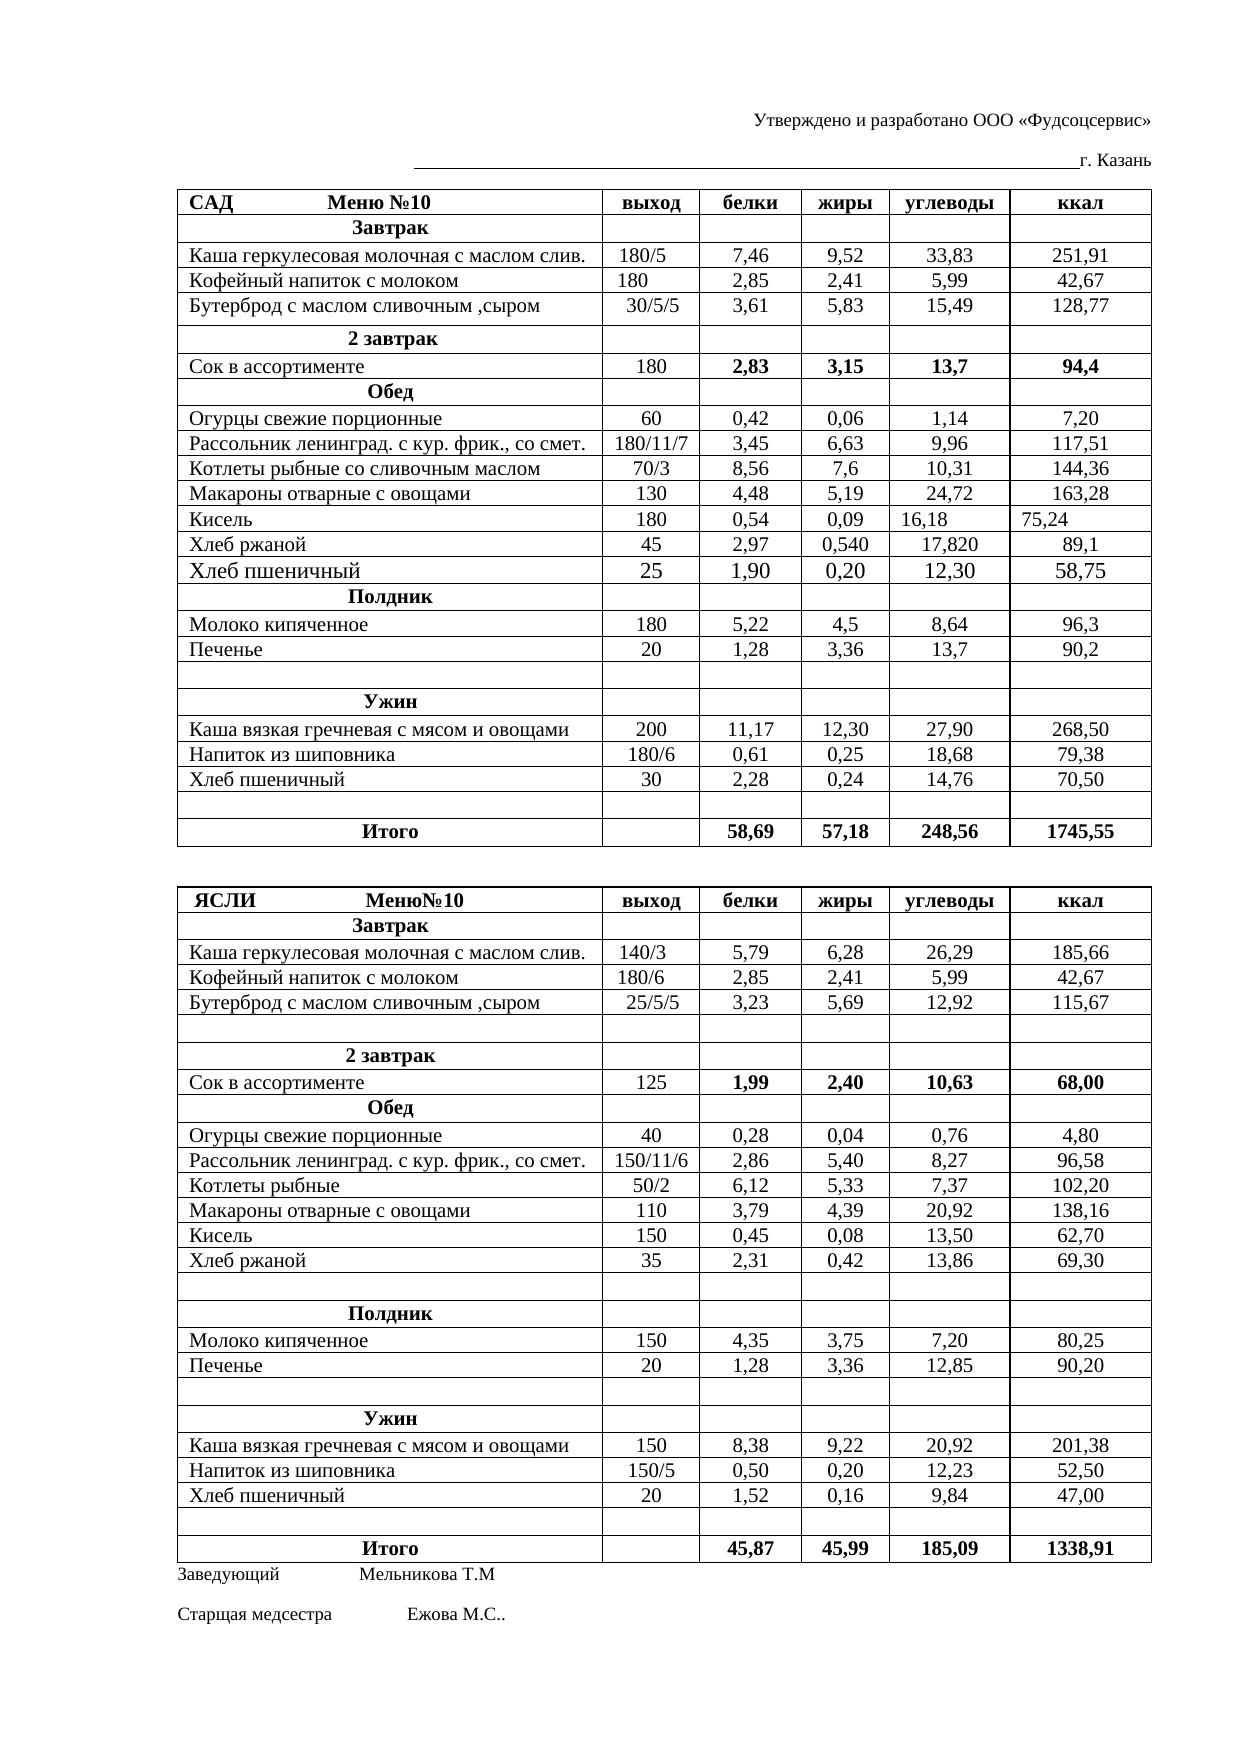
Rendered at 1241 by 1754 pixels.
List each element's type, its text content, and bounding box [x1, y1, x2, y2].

table_cell [603, 1378, 699, 1404]
table_cell [603, 1015, 699, 1042]
table_cell 58,75 [1011, 557, 1151, 583]
table_cell 2,40 [802, 1070, 889, 1094]
table_cell 3,45 [700, 431, 801, 455]
table_header белки [700, 190, 801, 214]
table_cell 110 [603, 1198, 699, 1222]
table_cell 6,12 [700, 1173, 801, 1197]
table_cell 2 завтрак [178, 1043, 602, 1069]
table_cell 33,83 [890, 243, 1009, 267]
table_cell [603, 662, 699, 688]
table_cell Завтрак [178, 913, 602, 939]
table_cell 1,14 [890, 406, 1009, 430]
table_cell 80,25 [1011, 1328, 1151, 1352]
table_cell 20,92 [890, 1198, 1009, 1222]
text Старщая медсестра Ежова М.С.. [177, 1603, 1152, 1624]
table_cell 52,50 [1011, 1458, 1151, 1482]
table_cell 42,67 [1011, 965, 1151, 989]
table_cell 4,80 [1011, 1123, 1151, 1147]
table_cell [603, 1095, 699, 1122]
table_cell 24,72 [890, 481, 1009, 505]
table_cell 50/2 [603, 1173, 699, 1197]
table_cell 3,79 [700, 1198, 801, 1222]
table_cell 20 [603, 1483, 699, 1507]
table_header жиры [802, 888, 889, 912]
table_cell [890, 584, 1009, 610]
table_cell Хлеб пшеничный [178, 1483, 602, 1507]
table_cell Кисель [178, 1223, 602, 1247]
table_cell [890, 1406, 1009, 1432]
table_cell [700, 1406, 801, 1432]
table_cell [700, 1273, 801, 1299]
table_cell Рассольник ленинград. с кур. фрик., со смет. [178, 1148, 602, 1172]
table_cell 94,4 [1011, 354, 1151, 378]
table_cell 6,28 [802, 940, 889, 964]
table_cell Молоко кипяченное [178, 1328, 602, 1352]
table_cell [700, 1015, 801, 1042]
table_header ЯСЛИ Меню№10 [178, 888, 602, 912]
table_cell [700, 662, 801, 688]
table_cell [1011, 913, 1151, 939]
table_cell 9,96 [890, 431, 1009, 455]
table_cell 0,25 [802, 742, 889, 766]
table_cell 4,48 [700, 481, 801, 505]
table_cell 45 [603, 532, 699, 556]
table_cell 0,50 [700, 1458, 801, 1482]
table_cell [1011, 792, 1151, 818]
table_cell 0,42 [802, 1248, 889, 1272]
table_cell 27,90 [890, 716, 1009, 741]
table_cell 90,20 [1011, 1353, 1151, 1377]
table_cell 10,63 [890, 1070, 1009, 1094]
table_cell [700, 326, 801, 352]
table_cell 2,41 [802, 965, 889, 989]
text Заведующий Мельникова Т.М [177, 1563, 1152, 1585]
table_cell [178, 792, 602, 818]
table_cell 185,66 [1011, 940, 1151, 964]
table_cell [1011, 1508, 1151, 1535]
table_header выход [603, 888, 699, 912]
table_cell 115,67 [1011, 990, 1151, 1014]
table_header ккал [1011, 190, 1151, 214]
table_cell Полдник [178, 1301, 602, 1327]
table_cell [1011, 1273, 1151, 1299]
table_cell 7,37 [890, 1173, 1009, 1197]
table_cell 150/5 [603, 1458, 699, 1482]
table_cell [700, 1043, 801, 1069]
table_cell Хлеб пшеничный [178, 557, 602, 583]
table_cell 2,97 [700, 532, 801, 556]
table_cell [603, 689, 699, 715]
table_header углеводы [890, 190, 1009, 214]
table_cell 12,30 [802, 716, 889, 741]
table_cell 0,45 [700, 1223, 801, 1247]
table_cell 3,23 [700, 990, 801, 1014]
table_cell [603, 1043, 699, 1069]
table_cell Бутерброд с маслом сливочным ,сыром [178, 990, 602, 1014]
table_cell 18,68 [890, 742, 1009, 766]
table_cell 25/5/5 [603, 990, 699, 1014]
table_cell 102,20 [1011, 1173, 1151, 1197]
table_cell 0,20 [802, 1458, 889, 1482]
table_cell [802, 1095, 889, 1122]
table_cell 30/5/5 [603, 293, 699, 325]
table_cell 201,38 [1011, 1433, 1151, 1457]
text Утверждено и разработано ООО «Фудсоцсервис» [177, 109, 1152, 131]
table_cell 9,84 [890, 1483, 1009, 1507]
table_cell 12,30 [890, 557, 1009, 583]
table_cell 1,99 [700, 1070, 801, 1094]
table_cell Хлеб ржаной [178, 1248, 602, 1272]
table_cell 0,76 [890, 1123, 1009, 1147]
table_cell Обед [178, 1095, 602, 1122]
table_cell [802, 1378, 889, 1404]
table_cell Кисель [178, 506, 602, 531]
table_cell 4,35 [700, 1328, 801, 1352]
table_cell 9,22 [802, 1433, 889, 1457]
table_cell 89,1 [1011, 532, 1151, 556]
table_cell [603, 1536, 699, 1562]
table_cell 40 [603, 1123, 699, 1147]
table_cell [603, 326, 699, 352]
table_cell 11,17 [700, 716, 801, 741]
table_cell 180/6 [603, 965, 699, 989]
table_header углеводы [890, 888, 1009, 912]
table_cell 2,41 [802, 268, 889, 292]
table_cell 15,49 [890, 293, 1009, 325]
table_cell 180 [603, 506, 699, 531]
table_cell [178, 1378, 602, 1404]
table_cell Напиток из шиповника [178, 1458, 602, 1482]
table_cell 3,15 [802, 354, 889, 378]
table_cell [802, 1015, 889, 1042]
table_cell 2,83 [700, 354, 801, 378]
table_cell Молоко кипяченное [178, 611, 602, 636]
table_cell [1011, 1015, 1151, 1042]
table_cell 5,83 [802, 293, 889, 325]
table_cell 0,09 [802, 506, 889, 531]
table_cell 4,39 [802, 1198, 889, 1222]
table_cell [1011, 326, 1151, 352]
table_cell 140/3 [603, 940, 699, 964]
table_cell 47,00 [1011, 1483, 1151, 1507]
table_cell [890, 1508, 1009, 1535]
table_cell 9,52 [802, 243, 889, 267]
table_cell Бутерброд с маслом сливочным ,сыром [178, 293, 602, 325]
table_cell [802, 215, 889, 242]
table_cell 180 [603, 354, 699, 378]
table_cell Печенье [178, 637, 602, 661]
table_cell [890, 1043, 1009, 1069]
table_cell [890, 379, 1009, 405]
table_cell 1,28 [700, 1353, 801, 1377]
table_cell 163,28 [1011, 481, 1151, 505]
table_header выход [603, 190, 699, 214]
table_cell 1,28 [700, 637, 801, 661]
table_header ккал [1011, 888, 1151, 912]
table_cell 4,5 [802, 611, 889, 636]
table_cell Итого [178, 819, 602, 846]
table_cell 13,7 [890, 637, 1009, 661]
table_cell 8,38 [700, 1433, 801, 1457]
table_cell Каша геркулесовая молочная с маслом слив. [178, 940, 602, 964]
table_cell 5,99 [890, 965, 1009, 989]
table_cell [178, 1273, 602, 1299]
table_cell [1011, 1043, 1151, 1069]
table_cell 60 [603, 406, 699, 430]
table_cell 180/5 [603, 243, 699, 267]
table_cell Огурцы свежие порционные [178, 1123, 602, 1147]
table_cell 180/11/7 [603, 431, 699, 455]
table_cell 58,69 [700, 819, 801, 846]
table_cell 96,58 [1011, 1148, 1151, 1172]
table_cell 3,61 [700, 293, 801, 325]
table_cell 3,36 [802, 1353, 889, 1377]
table_cell 5,69 [802, 990, 889, 1014]
table_cell 79,38 [1011, 742, 1151, 766]
table_cell [802, 1043, 889, 1069]
table_cell 5,33 [802, 1173, 889, 1197]
table_cell Огурцы свежие порционные [178, 406, 602, 430]
table_cell 10,31 [890, 456, 1009, 480]
table_cell 0,08 [802, 1223, 889, 1247]
table_cell 26,29 [890, 940, 1009, 964]
table_cell 2,86 [700, 1148, 801, 1172]
table_cell [700, 584, 801, 610]
table_cell 5,22 [700, 611, 801, 636]
table_cell 2,85 [700, 965, 801, 989]
table_cell 150 [603, 1433, 699, 1457]
table_cell 62,70 [1011, 1223, 1151, 1247]
table_cell 70,50 [1011, 767, 1151, 791]
table_cell [890, 1095, 1009, 1122]
table_cell 42,67 [1011, 268, 1151, 292]
table_cell Котлеты рыбные [178, 1173, 602, 1197]
table_cell [603, 1273, 699, 1299]
table_cell [1011, 662, 1151, 688]
table_cell [1011, 584, 1151, 610]
table_cell 150 [603, 1328, 699, 1352]
table_cell [603, 792, 699, 818]
table_cell [1011, 689, 1151, 715]
table_cell [700, 689, 801, 715]
table_cell [700, 215, 801, 242]
table_cell [890, 1273, 1009, 1299]
table_cell [890, 1015, 1009, 1042]
table_cell 7,20 [890, 1328, 1009, 1352]
table_cell 0,42 [700, 406, 801, 430]
table_cell 5,40 [802, 1148, 889, 1172]
table_cell [890, 1378, 1009, 1404]
table_cell 0,06 [802, 406, 889, 430]
table_cell [802, 662, 889, 688]
table_cell [603, 819, 699, 846]
table_cell [1011, 379, 1151, 405]
table_cell 3,36 [802, 637, 889, 661]
table_cell 25 [603, 557, 699, 583]
table_cell [802, 689, 889, 715]
table_cell 14,76 [890, 767, 1009, 791]
table_cell Каша вязкая гречневая с мясом и овощами [178, 716, 602, 741]
table_cell Кофейный напиток с молоком [178, 268, 602, 292]
table_cell Сок в ассортименте [178, 354, 602, 378]
table_cell [890, 689, 1009, 715]
table_cell 7,6 [802, 456, 889, 480]
table_cell [802, 792, 889, 818]
table_cell 68,00 [1011, 1070, 1151, 1094]
table_cell Макароны отварные с овощами [178, 481, 602, 505]
table_cell [603, 215, 699, 242]
table_cell Завтрак [178, 215, 602, 242]
table_cell [802, 913, 889, 939]
table_cell [178, 1508, 602, 1535]
table_cell 8,64 [890, 611, 1009, 636]
table_cell 13,86 [890, 1248, 1009, 1272]
table_cell 150 [603, 1223, 699, 1247]
table_cell [700, 913, 801, 939]
table_cell Кофейный напиток с молоком [178, 965, 602, 989]
table_cell Хлеб пшеничный [178, 767, 602, 791]
table_cell [603, 913, 699, 939]
table_cell Макароны отварные с овощами [178, 1198, 602, 1222]
table_cell [890, 1301, 1009, 1327]
table_cell 138,16 [1011, 1198, 1151, 1222]
table_cell Котлеты рыбные со сливочным маслом [178, 456, 602, 480]
table_cell [700, 379, 801, 405]
table_cell [1011, 1095, 1151, 1122]
table_cell 2 завтрак [178, 326, 602, 352]
table_header жиры [802, 190, 889, 214]
table_cell [178, 1015, 602, 1042]
table_cell 1338,91 [1011, 1536, 1151, 1562]
table_cell 96,3 [1011, 611, 1151, 636]
table_cell 5,99 [890, 268, 1009, 292]
table_cell 5,79 [700, 940, 801, 964]
table_cell [890, 215, 1009, 242]
table_cell 180 [603, 268, 699, 292]
table_cell 0,61 [700, 742, 801, 766]
table_cell 5,19 [802, 481, 889, 505]
table_cell 13,7 [890, 354, 1009, 378]
table_cell [802, 1406, 889, 1432]
table_cell 0,24 [802, 767, 889, 791]
table_cell 2,31 [700, 1248, 801, 1272]
table_cell [603, 1406, 699, 1432]
table_cell 185,09 [890, 1536, 1009, 1562]
table_cell [802, 326, 889, 352]
table_cell 248,56 [890, 819, 1009, 846]
table_cell 16,18 [890, 506, 1009, 531]
table_cell Рассольник ленинград. с кур. фрик., со смет. [178, 431, 602, 455]
table_cell 7,46 [700, 243, 801, 267]
table_cell [1011, 1406, 1151, 1432]
table_cell 0,16 [802, 1483, 889, 1507]
table_cell 12,23 [890, 1458, 1009, 1482]
table_cell 45,87 [700, 1536, 801, 1562]
table_cell 8,56 [700, 456, 801, 480]
table_cell [700, 1508, 801, 1535]
table_cell 0,54 [700, 506, 801, 531]
table_cell [890, 792, 1009, 818]
table_cell 1,52 [700, 1483, 801, 1507]
table_cell [603, 584, 699, 610]
table_cell 0,28 [700, 1123, 801, 1147]
table_cell [1011, 215, 1151, 242]
table_header САД Меню №10 [178, 190, 602, 214]
table_cell 180 [603, 611, 699, 636]
table_cell [802, 379, 889, 405]
table_cell Хлеб ржаной [178, 532, 602, 556]
table_cell Ужин [178, 689, 602, 715]
table_cell 0,04 [802, 1123, 889, 1147]
table_cell 8,27 [890, 1148, 1009, 1172]
table_cell 2,85 [700, 268, 801, 292]
table_cell Каша вязкая гречневая с мясом и овощами [178, 1433, 602, 1457]
table_cell [700, 1378, 801, 1404]
table_cell [890, 913, 1009, 939]
table_cell 7,20 [1011, 406, 1151, 430]
table_cell 90,2 [1011, 637, 1151, 661]
table_header белки [700, 888, 801, 912]
table_cell [700, 792, 801, 818]
table_cell 0,20 [802, 557, 889, 583]
table_cell [603, 379, 699, 405]
table_cell 0,540 [802, 532, 889, 556]
table_cell Ужин [178, 1406, 602, 1432]
table_cell 6,63 [802, 431, 889, 455]
table_cell [890, 662, 1009, 688]
table_cell 180/6 [603, 742, 699, 766]
table_cell 12,85 [890, 1353, 1009, 1377]
table_cell 144,36 [1011, 456, 1151, 480]
table_cell 13,50 [890, 1223, 1009, 1247]
table_cell 45,99 [802, 1536, 889, 1562]
table_cell [603, 1301, 699, 1327]
table_cell 117,51 [1011, 431, 1151, 455]
table_cell 69,30 [1011, 1248, 1151, 1272]
table_cell [700, 1301, 801, 1327]
table_cell 3,75 [802, 1328, 889, 1352]
table_cell 20 [603, 1353, 699, 1377]
table_cell 20 [603, 637, 699, 661]
table_cell Сок в ассортименте [178, 1070, 602, 1094]
table_cell Печенье [178, 1353, 602, 1377]
table_cell [802, 584, 889, 610]
table_cell 30 [603, 767, 699, 791]
table_cell 2,28 [700, 767, 801, 791]
table_cell 128,77 [1011, 293, 1151, 325]
table_cell Напиток из шиповника [178, 742, 602, 766]
table_cell 20,92 [890, 1433, 1009, 1457]
table_cell [1011, 1301, 1151, 1327]
table_cell [890, 326, 1009, 352]
table_cell Полдник [178, 584, 602, 610]
text г. Казань [177, 149, 1152, 171]
table_cell Обед [178, 379, 602, 405]
table_cell [178, 662, 602, 688]
table_cell [603, 1508, 699, 1535]
table_cell [802, 1273, 889, 1299]
table_cell 125 [603, 1070, 699, 1094]
table_cell 35 [603, 1248, 699, 1272]
table_cell [802, 1301, 889, 1327]
table_cell [1011, 1378, 1151, 1404]
table_cell 268,50 [1011, 716, 1151, 741]
table_cell 1745,55 [1011, 819, 1151, 846]
table_cell 75,24 [1011, 506, 1151, 531]
table_cell 251,91 [1011, 243, 1151, 267]
table_cell 200 [603, 716, 699, 741]
table_cell 70/3 [603, 456, 699, 480]
table_cell 150/11/6 [603, 1148, 699, 1172]
table_cell Итого [178, 1536, 602, 1562]
table_cell 57,18 [802, 819, 889, 846]
table_cell Каша геркулесовая молочная с маслом слив. [178, 243, 602, 267]
table_cell 12,92 [890, 990, 1009, 1014]
table_cell [802, 1508, 889, 1535]
table_cell [700, 1095, 801, 1122]
table_cell 1,90 [700, 557, 801, 583]
table_cell 130 [603, 481, 699, 505]
table_cell 17,820 [890, 532, 1009, 556]
